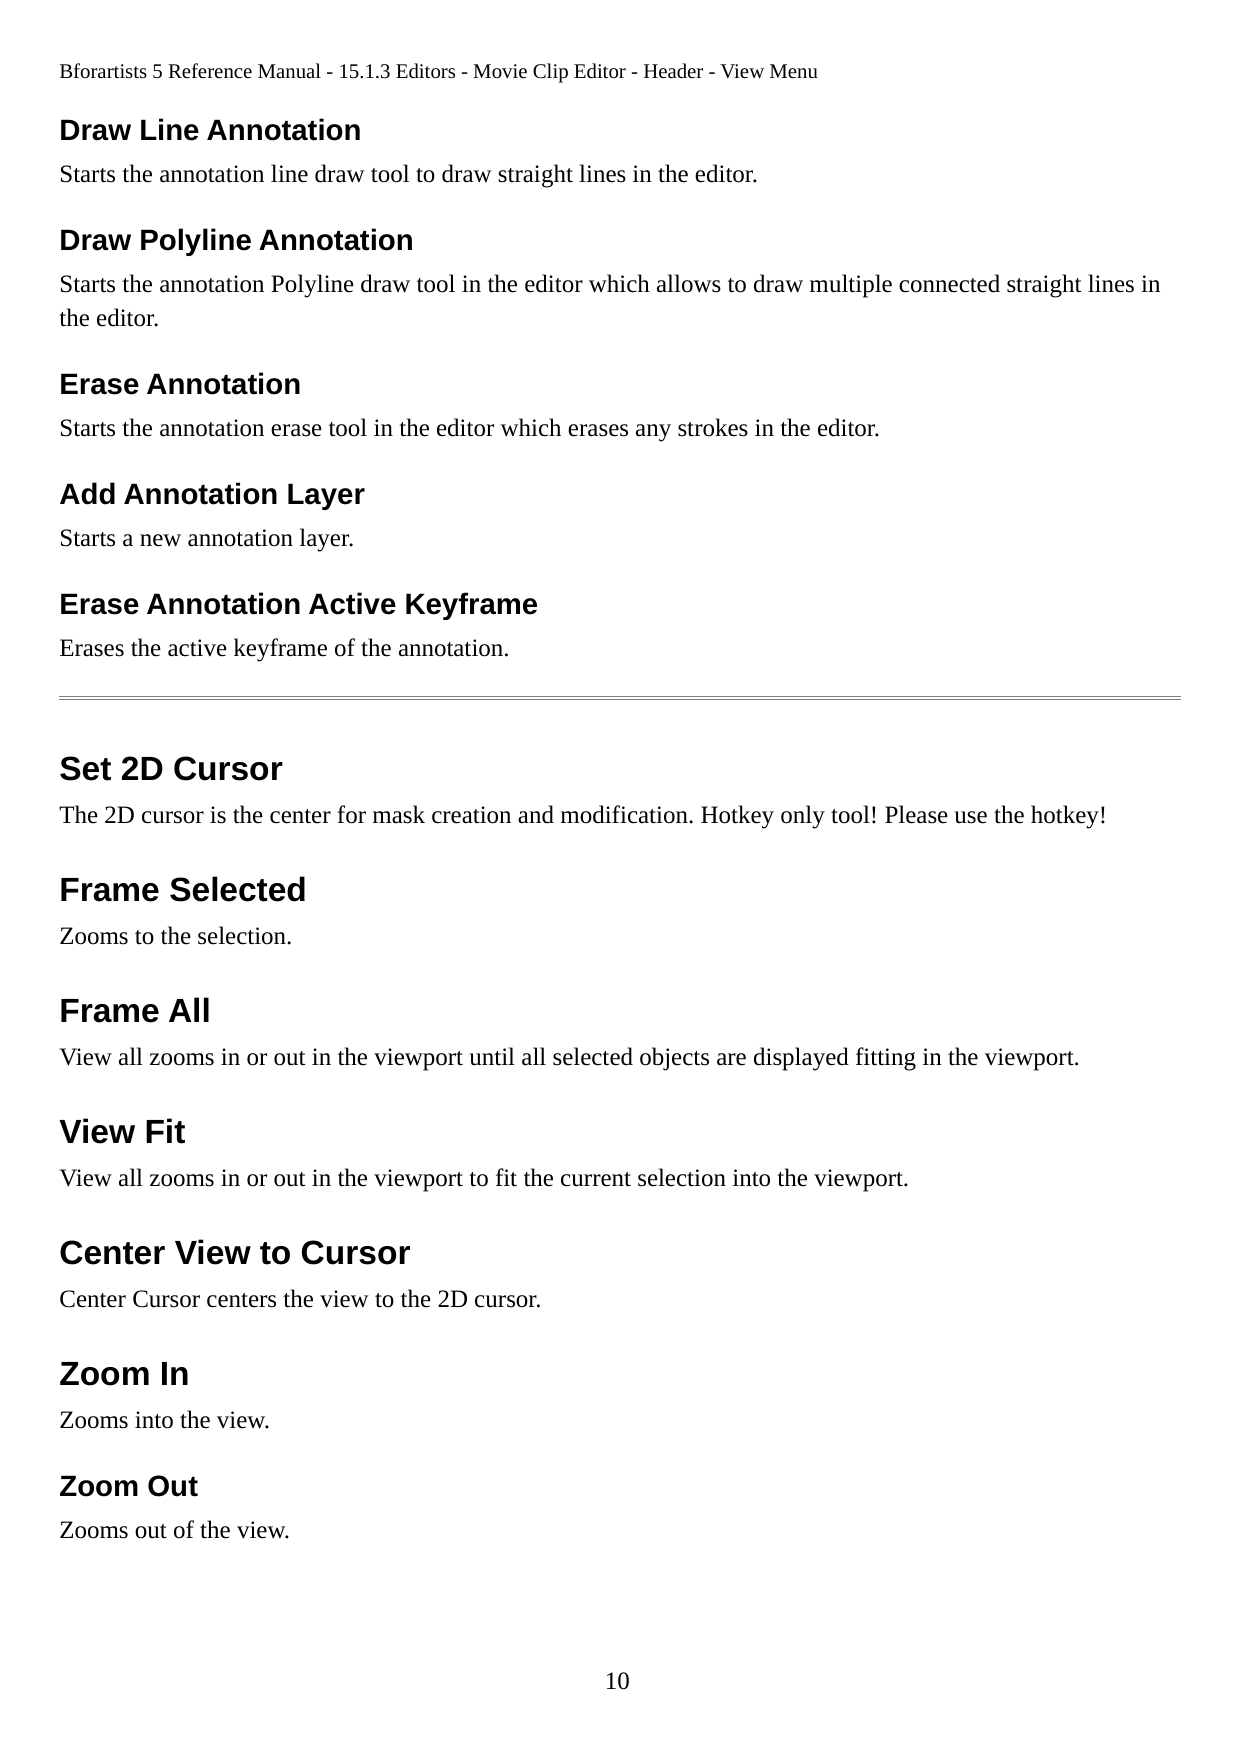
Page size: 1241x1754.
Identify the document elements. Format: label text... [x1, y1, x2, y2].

subtitle Center View to Cursor [59, 1233, 1181, 1272]
subtitle Zoom In [59, 1354, 1181, 1393]
subtitle Erase Annotation Active Keyframe [59, 587, 1181, 620]
text The 2D cursor is the center for mask creation and modification. Hotkey only tool! Please use the hotkey! [59, 800, 1181, 829]
text Center Cursor centers the view to the 2D cursor. [59, 1284, 1181, 1313]
subtitle Frame Selected [59, 870, 1181, 909]
text View all zooms in or out in the viewport until all selected objects are displayed fitting in the viewport. [59, 1042, 1181, 1071]
subtitle Frame All [59, 991, 1181, 1030]
subtitle Add Annotation Layer [59, 477, 1181, 511]
text Starts a new annotation layer. [59, 523, 1181, 552]
text Zooms to the selection. [59, 921, 1181, 950]
text View all zooms in or out in the viewport to fit the current selection into the viewport. [59, 1163, 1181, 1192]
subtitle Set 2D Cursor [59, 749, 1181, 788]
text Starts the annotation erase tool in the editor which erases any strokes in the editor. [59, 413, 1181, 442]
subtitle Draw Polyline Annotation [59, 222, 1181, 256]
subtitle Erase Annotation [59, 367, 1181, 401]
subtitle Draw Line Annotation [59, 113, 1181, 146]
text Zooms into the view. [59, 1405, 1181, 1434]
text Starts the annotation line draw tool to draw straight lines in the editor. [59, 159, 1181, 188]
text Starts the annotation Polyline draw tool in the editor which allows to draw multiple connected straight lines in the editor. [59, 269, 1181, 332]
text Zooms out of the view. [59, 1515, 1181, 1544]
subtitle Zoom Out [59, 1469, 1181, 1503]
text Erases the active keyframe of the annotation. [59, 633, 1181, 662]
subtitle View Fit [59, 1112, 1181, 1151]
